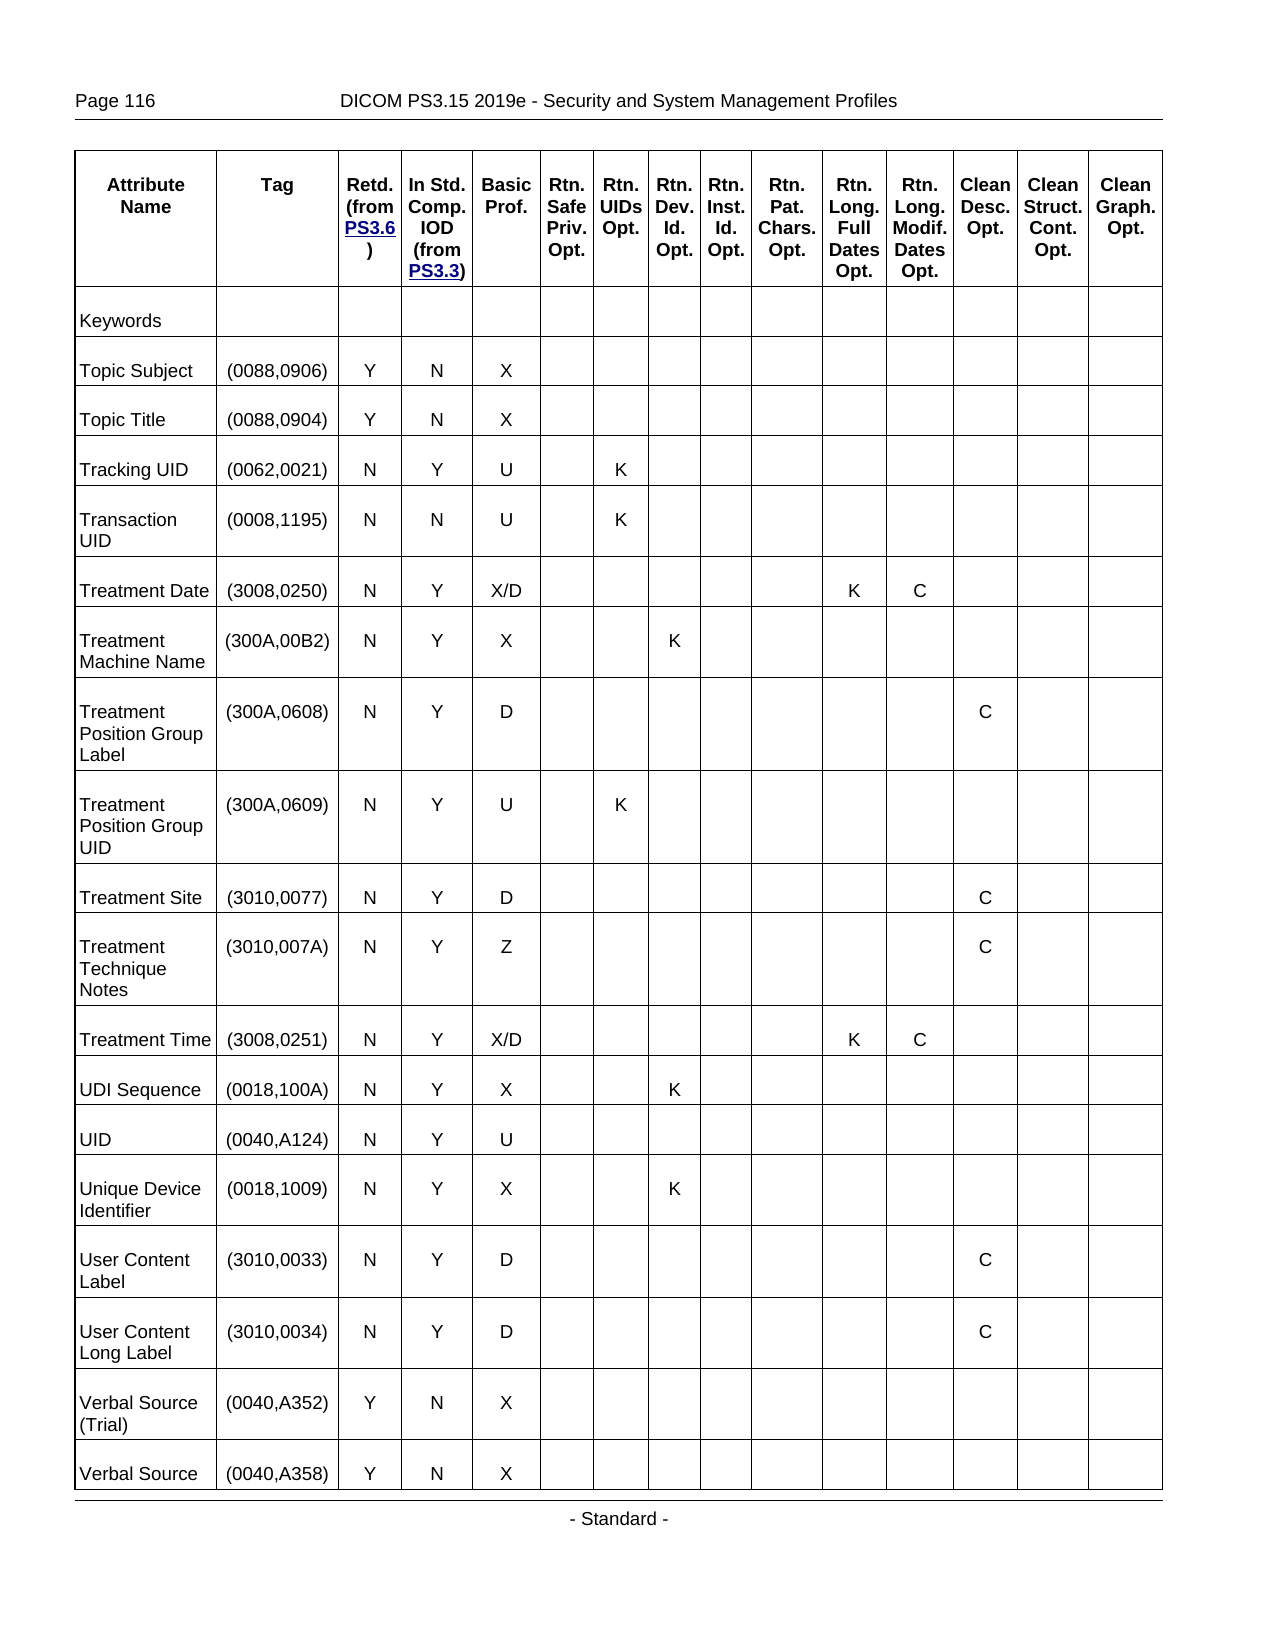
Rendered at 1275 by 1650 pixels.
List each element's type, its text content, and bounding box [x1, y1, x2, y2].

table_cell [649, 287, 700, 336]
table_cell U [473, 436, 540, 485]
table_cell [594, 386, 648, 435]
table_cell [1089, 436, 1162, 485]
table_cell [541, 436, 593, 485]
table_cell [752, 1155, 822, 1225]
table_cell [887, 386, 953, 435]
table_cell [1018, 557, 1088, 606]
table_cell [649, 486, 700, 556]
table_cell [887, 1226, 953, 1297]
table_cell [1089, 1105, 1162, 1154]
table_cell [594, 1369, 648, 1439]
table_cell C [954, 1298, 1017, 1368]
table_cell (0088,0906) [217, 337, 338, 385]
table_cell (0040,A358) [217, 1440, 338, 1489]
table_cell Y [402, 1006, 472, 1055]
table_cell [954, 486, 1017, 556]
table_cell X [473, 607, 540, 677]
table_cell Y [402, 1105, 472, 1154]
table_cell (0018,1009) [217, 1155, 338, 1225]
table_cell (3010,0077) [217, 864, 338, 912]
table_cell [954, 771, 1017, 862]
table_cell (0062,0021) [217, 436, 338, 485]
table_cell [1018, 864, 1088, 912]
table_cell [954, 1105, 1017, 1154]
table_cell [541, 1226, 593, 1297]
table_cell X [473, 1155, 540, 1225]
table_cell [1089, 607, 1162, 677]
table_cell [649, 1298, 700, 1368]
table_cell [823, 1105, 886, 1154]
table_cell [594, 1298, 648, 1368]
table_cell Y [402, 557, 472, 606]
table_cell [1089, 771, 1162, 862]
table_cell [594, 1155, 648, 1225]
table_cell [1089, 386, 1162, 435]
table_cell [954, 1056, 1017, 1104]
table_cell Topic Title [76, 386, 216, 435]
table_cell Y [339, 1369, 401, 1439]
table_cell [1018, 678, 1088, 770]
table_cell [752, 557, 822, 606]
table_cell [701, 1226, 751, 1297]
table_cell [1089, 1298, 1162, 1368]
table_cell [402, 287, 472, 336]
table_cell Y [339, 337, 401, 385]
table_cell [1089, 678, 1162, 770]
table_cell K [649, 1056, 700, 1104]
table_cell UDI Sequence [76, 1056, 216, 1104]
table_cell C [954, 1226, 1017, 1297]
table_cell [701, 1155, 751, 1225]
table_cell [649, 678, 700, 770]
table_cell [701, 1006, 751, 1055]
table_cell [649, 386, 700, 435]
table_cell Y [402, 1226, 472, 1297]
table_cell (300A,0609) [217, 771, 338, 862]
table_cell [701, 864, 751, 912]
table_cell N [339, 1006, 401, 1055]
table_cell Keywords [76, 287, 216, 336]
table_cell N [402, 486, 472, 556]
table_cell [701, 486, 751, 556]
table_cell [1089, 1056, 1162, 1104]
table_cell N [402, 386, 472, 435]
table_cell X/D [473, 1006, 540, 1055]
table_cell Treatment Technique Notes [76, 913, 216, 1005]
table_cell D [473, 1226, 540, 1297]
table_header Rtn. Pat. Chars. Opt. [752, 151, 822, 286]
table_cell [887, 607, 953, 677]
table_cell [887, 337, 953, 385]
table_cell N [339, 486, 401, 556]
table_cell [752, 607, 822, 677]
table_cell [701, 1369, 751, 1439]
table_cell (0088,0904) [217, 386, 338, 435]
table_cell [649, 1006, 700, 1055]
table_cell [649, 436, 700, 485]
table_cell N [402, 1440, 472, 1489]
table_cell [1089, 864, 1162, 912]
table_cell [649, 1369, 700, 1439]
table_header Clean Desc. Opt. [954, 151, 1017, 286]
table_cell [541, 1006, 593, 1055]
table_cell [701, 337, 751, 385]
table_cell Unique Device Identifier [76, 1155, 216, 1225]
table_cell [752, 913, 822, 1005]
table_cell X [473, 386, 540, 435]
table_cell (0008,1195) [217, 486, 338, 556]
table_header Retd. (from PS3.6) [339, 151, 401, 286]
table_cell Verbal Source [76, 1440, 216, 1489]
table_cell [594, 1006, 648, 1055]
table_cell [954, 607, 1017, 677]
table_cell [823, 337, 886, 385]
table_cell [1018, 436, 1088, 485]
table_cell (3010,0033) [217, 1226, 338, 1297]
table_cell [752, 1105, 822, 1154]
table_cell Y [402, 1298, 472, 1368]
table_cell [887, 1440, 953, 1489]
table_cell [541, 386, 593, 435]
table_cell [752, 1440, 822, 1489]
table_cell [954, 1440, 1017, 1489]
table_cell D [473, 1298, 540, 1368]
table_cell [887, 1298, 953, 1368]
table_cell K [823, 1006, 886, 1055]
table_cell Tracking UID [76, 436, 216, 485]
table_cell [887, 678, 953, 770]
table_cell Y [402, 436, 472, 485]
table_cell N [339, 607, 401, 677]
table_cell [701, 557, 751, 606]
table_cell [954, 1369, 1017, 1439]
table_cell [752, 1369, 822, 1439]
table_cell N [402, 1369, 472, 1439]
table_header Rtn. UIDs Opt. [594, 151, 648, 286]
table_cell [701, 1440, 751, 1489]
table_cell [701, 436, 751, 485]
table_cell [1018, 386, 1088, 435]
table_cell [701, 1105, 751, 1154]
table_cell [594, 607, 648, 677]
table_cell [701, 678, 751, 770]
table_cell [887, 287, 953, 336]
table_cell [1018, 1056, 1088, 1104]
table_cell X [473, 1056, 540, 1104]
table_cell [887, 1369, 953, 1439]
table_cell [1089, 1369, 1162, 1439]
table_cell [887, 1056, 953, 1104]
table_cell [701, 1298, 751, 1368]
table_cell [823, 1056, 886, 1104]
table_cell [1089, 486, 1162, 556]
table_cell (0018,100A) [217, 1056, 338, 1104]
table_cell [541, 607, 593, 677]
table_cell [752, 864, 822, 912]
table_cell K [594, 436, 648, 485]
table_cell [954, 436, 1017, 485]
table_cell N [339, 1105, 401, 1154]
table_cell [1089, 1226, 1162, 1297]
table_cell [541, 557, 593, 606]
table_cell [1018, 1226, 1088, 1297]
table_cell N [339, 678, 401, 770]
table_cell [1089, 557, 1162, 606]
table_cell [752, 771, 822, 862]
table_cell [752, 1006, 822, 1055]
table_cell [1018, 1155, 1088, 1225]
table_header Rtn. Inst. Id. Opt. [701, 151, 751, 286]
table_cell [701, 607, 751, 677]
table_cell [594, 1226, 648, 1297]
table_cell [752, 386, 822, 435]
table_cell [541, 287, 593, 336]
table_cell [1018, 607, 1088, 677]
table_cell [594, 337, 648, 385]
table_cell N [339, 1056, 401, 1104]
table_cell [752, 436, 822, 485]
table_cell [541, 486, 593, 556]
table_cell [1018, 913, 1088, 1005]
table_header Attribute Name [76, 151, 216, 286]
table_cell Y [402, 1056, 472, 1104]
table_cell [1018, 287, 1088, 336]
table_cell X/D [473, 557, 540, 606]
table_cell [954, 557, 1017, 606]
table_cell [541, 678, 593, 770]
table_cell [594, 1440, 648, 1489]
table_header Tag [217, 151, 338, 286]
table_cell [649, 557, 700, 606]
table_cell [823, 386, 886, 435]
table_cell K [649, 607, 700, 677]
table_cell [752, 1056, 822, 1104]
table_cell Y [339, 1440, 401, 1489]
table_cell C [954, 913, 1017, 1005]
table_cell [541, 1440, 593, 1489]
table_cell [752, 287, 822, 336]
table_header Clean Struct. Cont. Opt. [1018, 151, 1088, 286]
table_cell Y [402, 864, 472, 912]
table_cell [823, 287, 886, 336]
table_cell [649, 1440, 700, 1489]
table_cell N [339, 436, 401, 485]
table_cell [752, 678, 822, 770]
table_cell X [473, 1369, 540, 1439]
table_cell [541, 1369, 593, 1439]
table_cell X [473, 1440, 540, 1489]
table_cell [1018, 1298, 1088, 1368]
table_cell N [339, 1226, 401, 1297]
table_cell Y [402, 913, 472, 1005]
table_header Rtn. Safe Priv. Opt. [541, 151, 593, 286]
table_cell [541, 337, 593, 385]
table_cell [1018, 1369, 1088, 1439]
table_cell [887, 864, 953, 912]
table_cell Y [402, 1155, 472, 1225]
table_cell [541, 1298, 593, 1368]
table_cell Verbal Source (Trial) [76, 1369, 216, 1439]
table_cell Treatment Date [76, 557, 216, 606]
table_cell U [473, 771, 540, 862]
table_cell [649, 1226, 700, 1297]
table_cell [823, 678, 886, 770]
table_cell [1018, 1105, 1088, 1154]
table_cell [649, 864, 700, 912]
table_cell Topic Subject [76, 337, 216, 385]
table_cell [1018, 1006, 1088, 1055]
table_cell C [954, 864, 1017, 912]
table_cell Treatment Position Group Label [76, 678, 216, 770]
table_cell [823, 913, 886, 1005]
table_header Rtn. Long. Modif. Dates Opt. [887, 151, 953, 286]
table_cell [1089, 1006, 1162, 1055]
table_header Basic Prof. [473, 151, 540, 286]
table_cell K [649, 1155, 700, 1225]
table_header In Std. Comp. IOD (from PS3.3) [402, 151, 472, 286]
table_cell [217, 287, 338, 336]
table_cell [1018, 771, 1088, 862]
table_cell [541, 771, 593, 862]
table_cell Y [402, 771, 472, 862]
table_cell [823, 436, 886, 485]
table_cell Treatment Time [76, 1006, 216, 1055]
table_cell [594, 913, 648, 1005]
table_cell (3008,0250) [217, 557, 338, 606]
table_cell Treatment Machine Name [76, 607, 216, 677]
table_cell Y [339, 386, 401, 435]
table_cell D [473, 864, 540, 912]
table_cell [752, 1298, 822, 1368]
table_cell [887, 771, 953, 862]
table_cell N [402, 337, 472, 385]
table_cell (300A,0608) [217, 678, 338, 770]
table_cell (300A,00B2) [217, 607, 338, 677]
table_cell N [339, 771, 401, 862]
table_cell [823, 1226, 886, 1297]
table_cell N [339, 1155, 401, 1225]
table_cell Y [402, 607, 472, 677]
table_cell [752, 1226, 822, 1297]
table_cell [594, 557, 648, 606]
table_cell [823, 1298, 886, 1368]
table_cell [823, 771, 886, 862]
table_cell [649, 337, 700, 385]
table_cell (0040,A124) [217, 1105, 338, 1154]
table_cell C [887, 557, 953, 606]
table_cell (3010,0034) [217, 1298, 338, 1368]
table_cell [752, 486, 822, 556]
table_cell N [339, 913, 401, 1005]
table_cell UID [76, 1105, 216, 1154]
table_cell [594, 1105, 648, 1154]
table_cell [701, 771, 751, 862]
table_cell [887, 436, 953, 485]
table_cell C [887, 1006, 953, 1055]
table_cell [701, 913, 751, 1005]
table_cell [887, 1105, 953, 1154]
table_cell [823, 1369, 886, 1439]
table_cell [649, 1105, 700, 1154]
table_header Rtn. Dev. Id. Opt. [649, 151, 700, 286]
table_cell D [473, 678, 540, 770]
table_cell [649, 771, 700, 862]
table_cell [1018, 486, 1088, 556]
table_cell [954, 337, 1017, 385]
table_cell U [473, 486, 540, 556]
table_cell [823, 1155, 886, 1225]
table_cell Treatment Site [76, 864, 216, 912]
table_header Rtn. Long. Full Dates Opt. [823, 151, 886, 286]
table_cell [1089, 287, 1162, 336]
table_cell K [594, 771, 648, 862]
table_cell [823, 864, 886, 912]
table_cell [1089, 337, 1162, 385]
table_cell N [339, 1298, 401, 1368]
table_cell [541, 913, 593, 1005]
table_cell (0040,A352) [217, 1369, 338, 1439]
table_cell Transaction UID [76, 486, 216, 556]
table_cell User Content Long Label [76, 1298, 216, 1368]
table_cell [473, 287, 540, 336]
table_cell [541, 864, 593, 912]
table_cell [649, 913, 700, 1005]
table_cell [594, 864, 648, 912]
table_cell [823, 1440, 886, 1489]
table_cell [1018, 337, 1088, 385]
table_cell [887, 1155, 953, 1225]
table_cell [594, 287, 648, 336]
table_cell [541, 1056, 593, 1104]
table_cell [594, 1056, 648, 1104]
table_cell [954, 1006, 1017, 1055]
table_cell [887, 486, 953, 556]
table_cell [701, 287, 751, 336]
table_header Clean Graph. Opt. [1089, 151, 1162, 286]
table_cell [823, 486, 886, 556]
table_cell [823, 607, 886, 677]
table_cell [954, 386, 1017, 435]
table_cell [541, 1155, 593, 1225]
table_cell N [339, 557, 401, 606]
table_cell K [823, 557, 886, 606]
table_cell X [473, 337, 540, 385]
table_cell [1089, 913, 1162, 1005]
table_cell [1018, 1440, 1088, 1489]
table_cell U [473, 1105, 540, 1154]
table_cell [339, 287, 401, 336]
table_cell K [594, 486, 648, 556]
table_cell Y [402, 678, 472, 770]
table_cell C [954, 678, 1017, 770]
table_cell Treatment Position Group UID [76, 771, 216, 862]
table_cell [1089, 1155, 1162, 1225]
table_cell (3008,0251) [217, 1006, 338, 1055]
table_cell [594, 678, 648, 770]
table_cell N [339, 864, 401, 912]
table_cell [752, 337, 822, 385]
table_cell [701, 1056, 751, 1104]
table_cell [954, 1155, 1017, 1225]
table_cell [701, 386, 751, 435]
table_cell [541, 1105, 593, 1154]
table_cell (3010,007A) [217, 913, 338, 1005]
table_cell Z [473, 913, 540, 1005]
table_cell [887, 913, 953, 1005]
table_cell [954, 287, 1017, 336]
table_cell [1089, 1440, 1162, 1489]
table_cell User Content Label [76, 1226, 216, 1297]
